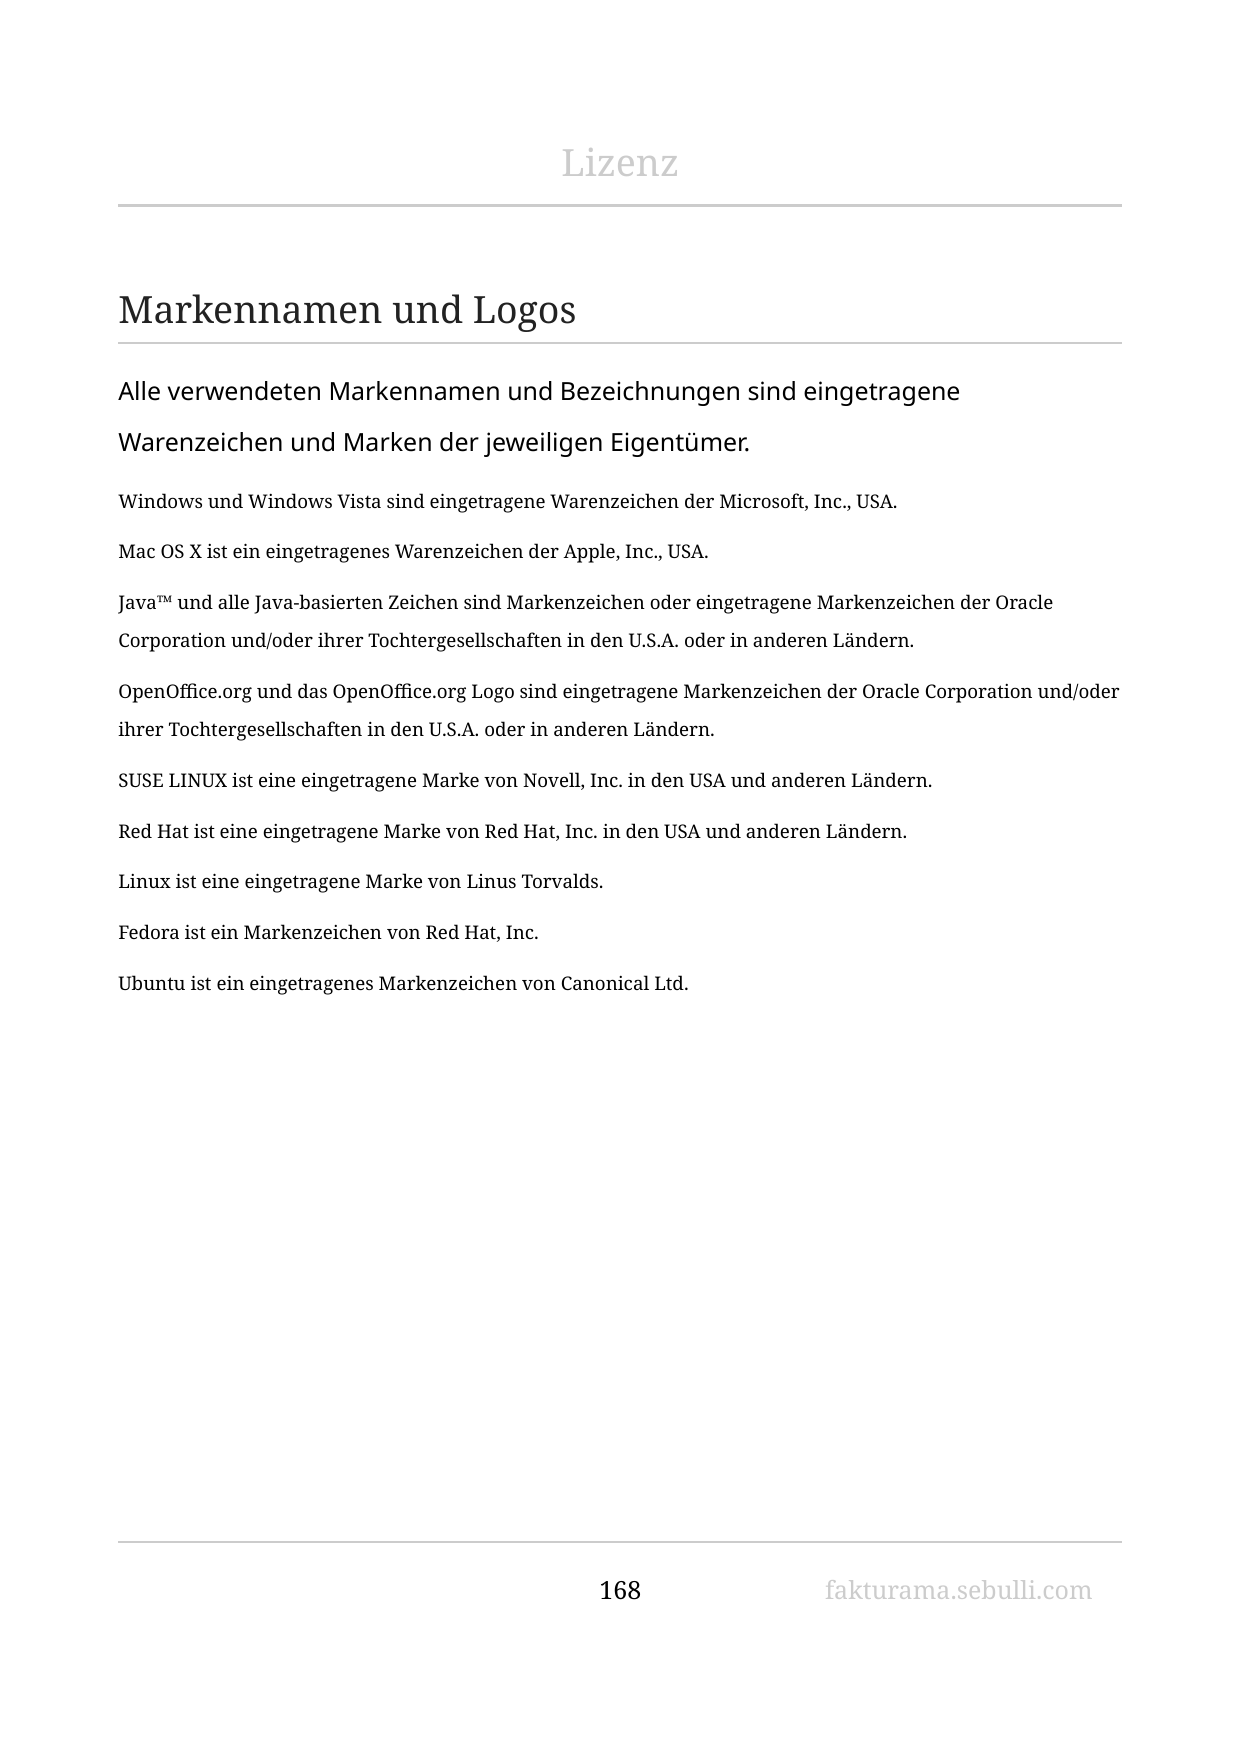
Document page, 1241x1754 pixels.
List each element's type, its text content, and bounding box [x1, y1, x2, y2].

text Java™ und alle Java-basierten Zeichen sind Markenzeichen oder eingetragene Markenzeichen der Oracle Corporation und/oder ihrer Tochtergesellschaften in den U.S.A. oder in anderen Ländern. [118, 589, 1122, 653]
text Alle verwendeten Markennamen und Bezeichnungen sind eingetragene Warenzeichen und Marken der jeweiligen Eigentümer. [118, 373, 1122, 458]
text SUSE LINUX ist eine eingetragene Marke von Novell, Inc. in den USA und anderen Ländern. [118, 767, 1122, 793]
text Linux ist eine eingetragene Marke von Linus Torvalds. [118, 869, 1122, 894]
text Fedora ist ein Markenzeichen von Red Hat, Inc. [118, 919, 1122, 945]
text Red Hat ist eine eingetragene Marke von Red Hat, Inc. in den USA und anderen Ländern. [118, 818, 1122, 844]
text Ubuntu ist ein eingetragenes Markenzeichen von Canonical Ltd. [118, 970, 1122, 996]
text Windows und Windows Vista sind eingetragene Warenzeichen der Microsoft, Inc., USA. [118, 488, 1122, 513]
subtitle Markennamen und Logos [118, 283, 1122, 342]
text OpenOffice.org und das OpenOffice.org Logo sind eingetragene Markenzeichen der Oracle Corporation und/oder ihrer Tochtergesellschaften in den U.S.A. oder in anderen Ländern. [118, 678, 1122, 742]
text Mac OS X ist ein eingetragenes Warenzeichen der Apple, Inc., USA. [118, 539, 1122, 564]
